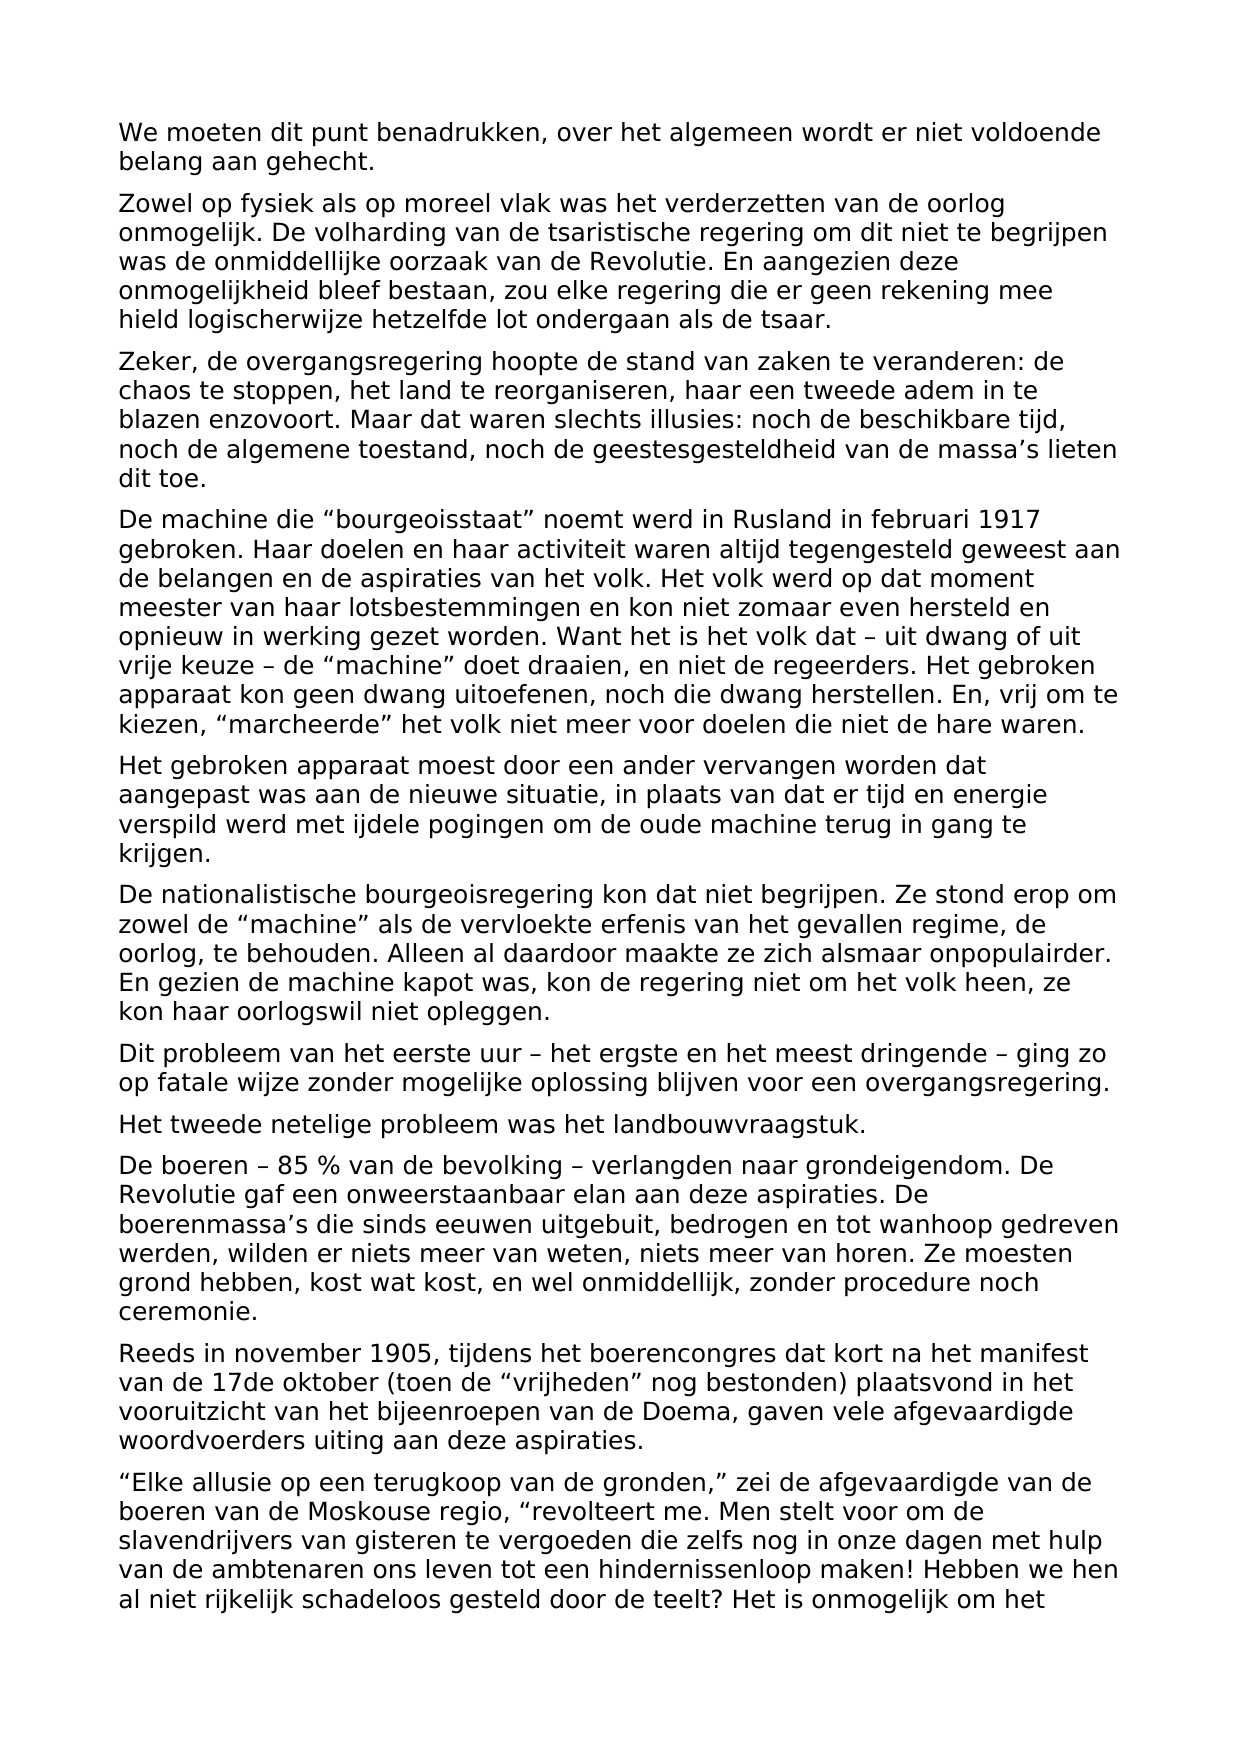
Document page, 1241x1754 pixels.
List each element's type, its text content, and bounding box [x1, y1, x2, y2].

text Dit probleem van het eerste uur – het ergste en het meest dringende – ging zo op fatale wijze zonder mogelijke oplossing blijven voor een overgangsregering. [118, 1039, 1122, 1097]
text De boeren – 85 % van de bevolking – verlangden naar grondeigendom. De Revolutie gaf een onweerstaanbaar elan aan deze aspiraties. De boerenmassa’s die sinds eeuwen uitgebuit, bedrogen en tot wanhoop gedreven werden, wilden er niets meer van weten, niets meer van horen. Ze moesten grond hebben, kost wat kost, en wel onmiddellijk, zonder procedure noch ceremonie. [118, 1151, 1122, 1326]
text Zowel op fysiek als op moreel vlak was het verderzetten van de oorlog onmogelijk. De volharding van de tsaristische regering om dit niet te begrijpen was de onmiddellijke oorzaak van de Revolutie. En aangezien deze onmogelijkheid bleef bestaan, zou elke regering die er geen rekening mee hield logischerwijze hetzelfde lot ondergaan als de tsaar. [118, 189, 1122, 335]
text De machine die “bourgeoisstaat” noemt werd in Rusland in februari 1917 gebroken. Haar doelen en haar activiteit waren altijd tegengesteld geweest aan de belangen en de aspiraties van het volk. Het volk werd op dat moment meester van haar lotsbestemmingen en kon niet zomaar even hersteld en opnieuw in werking gezet worden. Want het is het volk dat – uit dwang of uit vrije keuze – de “machine” doet draaien, en niet de regeerders. Het gebroken apparaat kon geen dwang uitoefenen, noch die dwang herstellen. En, vrij om te kiezen, “marcheerde” het volk niet meer voor doelen die niet de hare waren. [118, 506, 1122, 739]
text Zeker, de overgangsregering hoopte de stand van zaken te veranderen: de chaos te stoppen, het land te reorganiseren, haar een tweede adem in te blazen enzovoort. Maar dat waren slechts illusies: noch de beschikbare tijd, noch de algemene toestand, noch de geestesgesteldheid van de massa’s lieten dit toe. [118, 347, 1122, 493]
text De nationalistische bourgeoisregering kon dat niet begrijpen. Ze stond erop om zowel de “machine” als de vervloekte erfenis van het gevallen regime, de oorlog, te behouden. Alleen al daardoor maakte ze zich alsmaar onpopulairder. En gezien de machine kapot was, kon de regering niet om het volk heen, ze kon haar oorlogswil niet opleggen. [118, 881, 1122, 1026]
text Het gebroken apparaat moest door een ander vervangen worden dat aangepast was aan de nieuwe situatie, in plaats van dat er tijd en energie verspild werd met ijdele pogingen om de oude machine terug in gang te krijgen. [118, 751, 1122, 868]
text Reeds in november 1905, tijdens het boerencongres dat kort na het manifest van de 17de oktober (toen de “vrijheden” nog bestonden) plaatsvond in het vooruitzicht van het bijeenroepen van de Doema, gaven vele afgevaardigde woordvoerders uiting aan deze aspiraties. [118, 1339, 1122, 1456]
text We moeten dit punt benadrukken, over het algemeen wordt er niet voldoende belang aan gehecht. [118, 118, 1122, 176]
text Het tweede netelige probleem was het landbouwvraagstuk. [118, 1110, 1122, 1139]
text “Elke allusie op een terugkoop van de gronden,” zei de afgevaardigde van de boeren van de Moskouse regio, “revolteert me. Men stelt voor om de slavendrijvers van gisteren te vergoeden die zelfs nog in onze dagen met hulp van de ambtenaren ons leven tot een hindernissenloop maken! Hebben we hen al niet rijkelijk schadeloos gesteld door de teelt? Het is onmogelijk om het [118, 1468, 1122, 1614]
